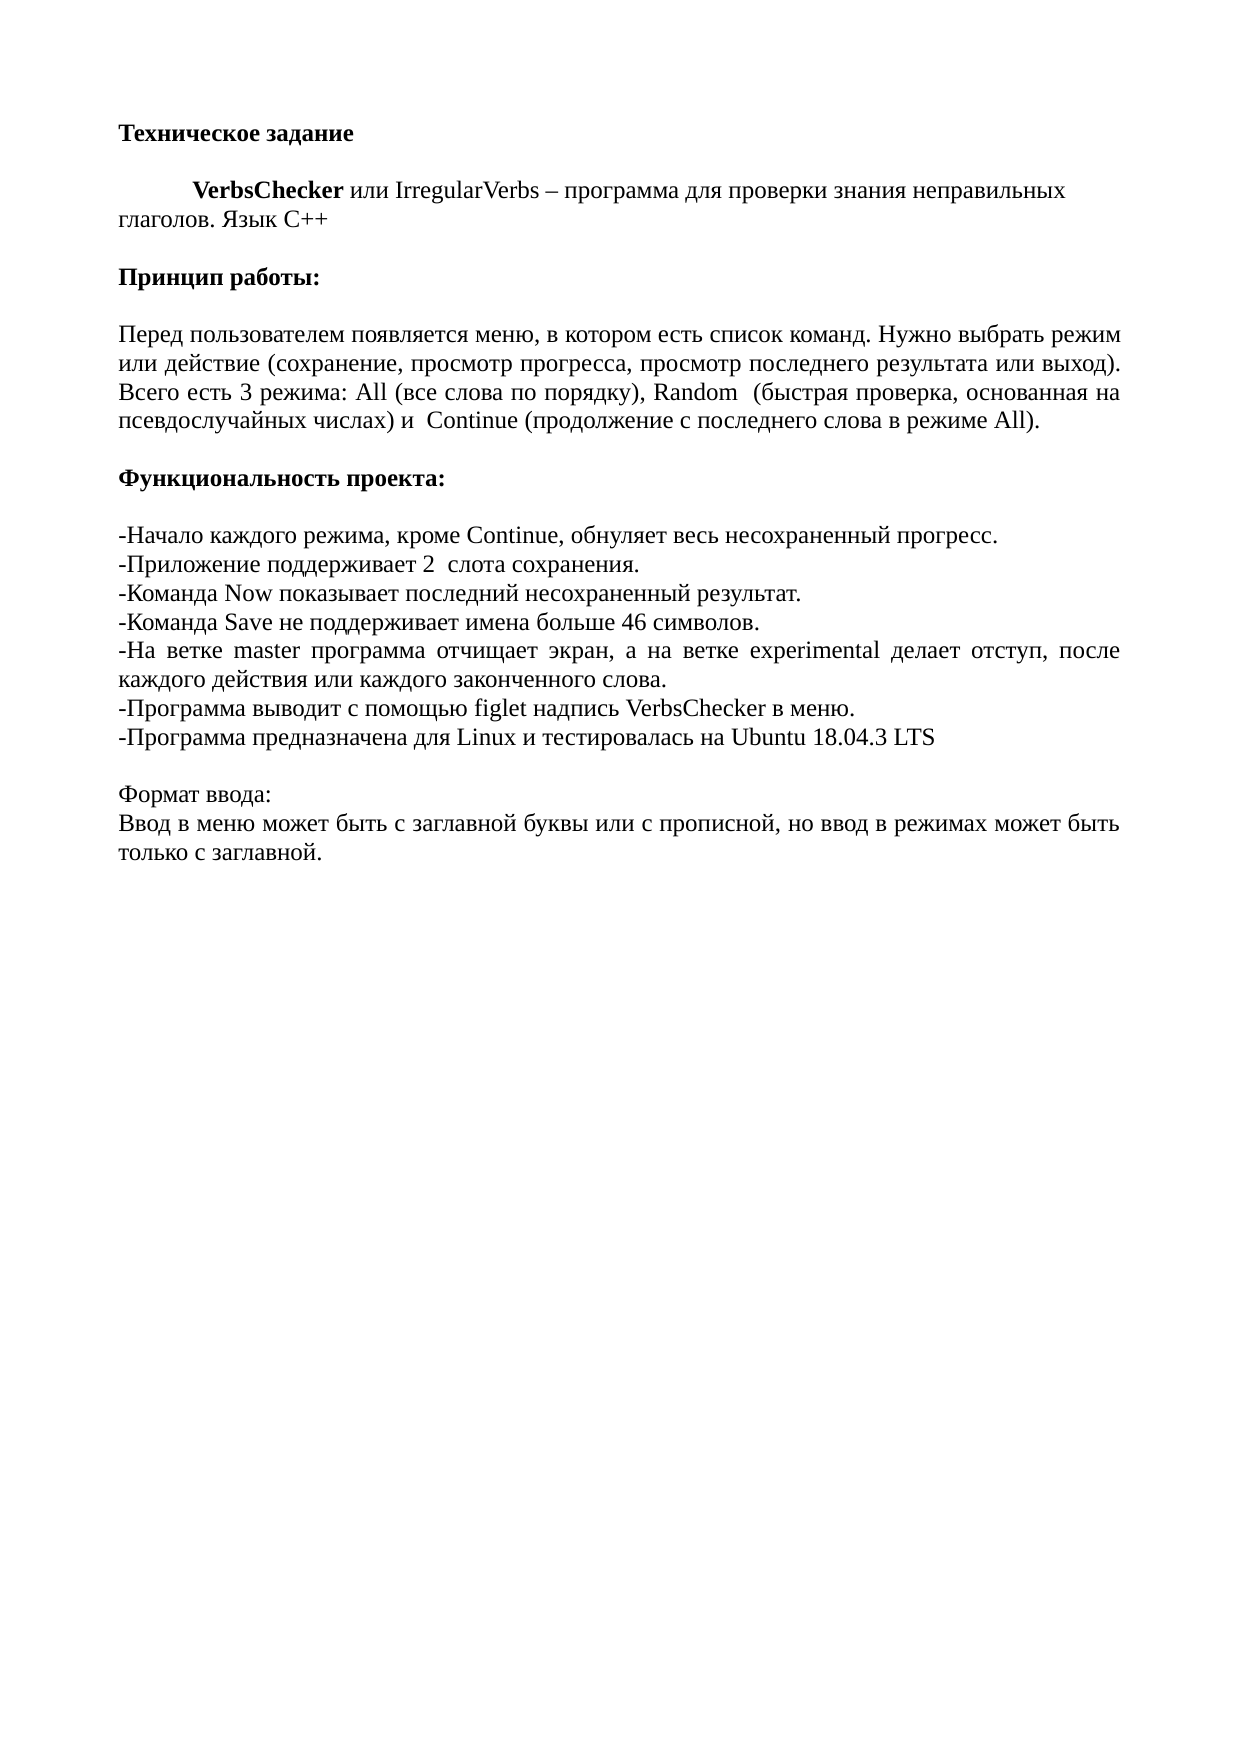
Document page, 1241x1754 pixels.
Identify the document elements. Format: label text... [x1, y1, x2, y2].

text Принцип работы: [118, 262, 1122, 291]
text Перед пользователем появляется меню, в котором есть список команд. Нужно выбрать режим или действие (сохранение, просмотр прогресса, просмотр последнего результата или выход). Всего есть 3 режима: All (все слова по порядку), Random (быстрая проверка, основанная на псевдослучайных числах) и Continue (продолжение с последнего слова в режиме All). [118, 291, 1122, 434]
text -Программа предназначена для Linux и тестировалась на Ubuntu 18.04.3 LTS [118, 722, 1122, 751]
text VerbsChecker или IrregularVerbs – программа для проверки знания неправильных глаголов. Язык С++ [118, 176, 1122, 262]
text -Программа выводит с помощью figlet надпись VerbsChecker в меню. [118, 693, 1122, 722]
text -Команда Save не поддерживает имена больше 46 символов. [118, 607, 1122, 636]
text -Команда Now показывает последний несохраненный результат. [118, 578, 1122, 607]
text -На ветке master программа отчищает экран, а на ветке experimental делает отступ, после каждого действия или каждого законченного слова. [118, 636, 1122, 693]
text Формат ввода: [118, 779, 1122, 808]
text -Начало каждого режима, кроме Continue, обнуляет весь несохраненный прогресс. [118, 521, 1122, 549]
text Техническое задание [118, 118, 1122, 147]
text Ввод в меню может быть с заглавной буквы или с прописной, но ввод в режимах может быть только с заглавной. [118, 808, 1122, 866]
text Функциональность проекта: [118, 463, 1122, 492]
text -Приложение поддерживает 2 слота сохранения. [118, 549, 1122, 578]
